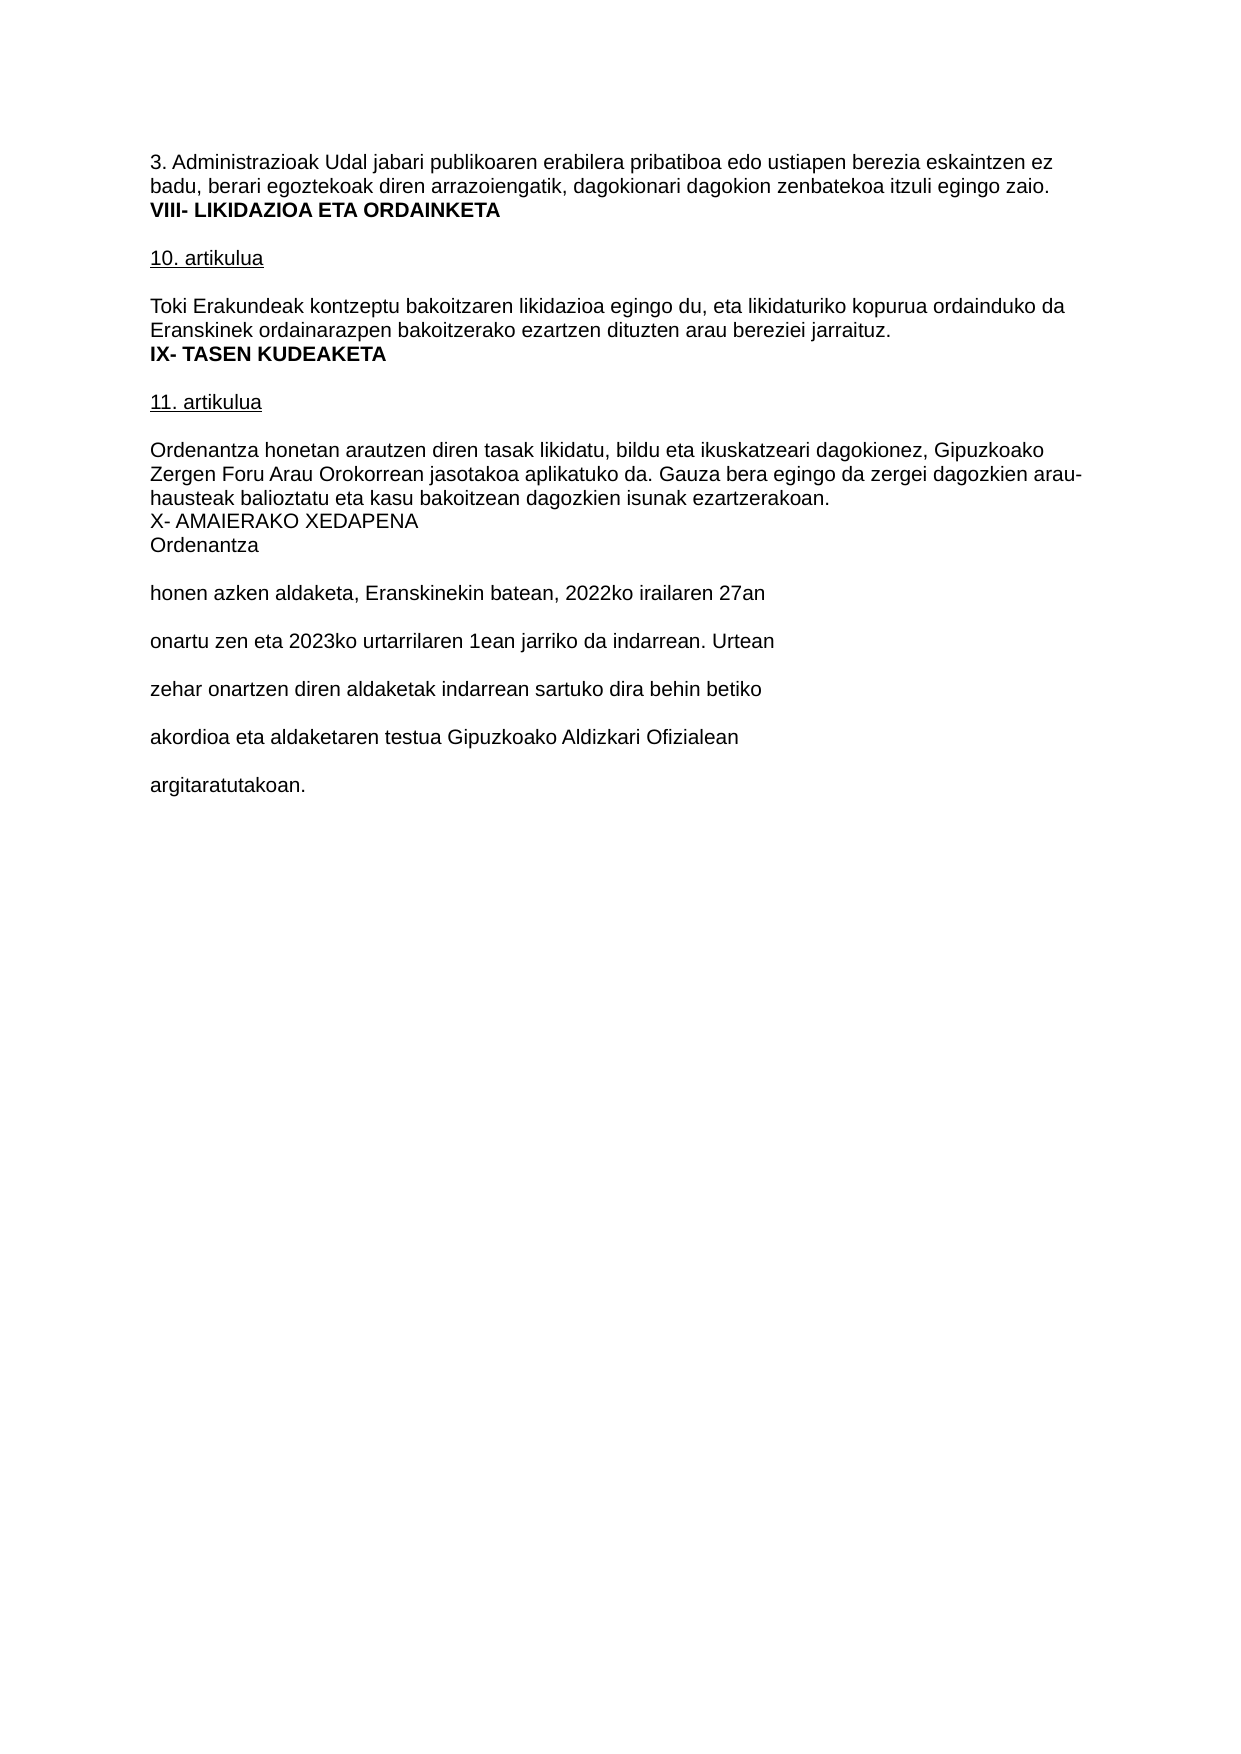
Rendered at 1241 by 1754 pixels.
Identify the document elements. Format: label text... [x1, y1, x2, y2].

text VIII- LIKIDAZIOA ETA ORDAINKETA [150, 198, 1090, 222]
text 3. Administrazioak Udal jabari publikoaren erabilera pribatiboa edo ustiapen berezia eskaintzen ez badu, berari egoztekoak diren arrazoiengatik, dagokionari dagokion zenbatekoa itzuli egingo zaio. [150, 150, 1090, 198]
text IX- TASEN KUDEAKETA [150, 342, 1090, 366]
text Ordenantza [150, 533, 1090, 557]
text 10. artikulua [150, 246, 1090, 270]
text argitaratutakoan. [150, 773, 1090, 797]
text akordioa eta aldaketaren testua Gipuzkoako Aldizkari Ofizialean [150, 725, 1090, 749]
text X- AMAIERAKO XEDAPENA [150, 509, 1090, 533]
text 11. artikulua [150, 389, 1090, 413]
text onartu zen eta 2023ko urtarrilaren 1ean jarriko da indarrean. Urtean [150, 629, 1090, 653]
text honen azken aldaketa, Eranskinekin batean, 2022ko irailaren 27an [150, 581, 1090, 605]
text zehar onartzen diren aldaketak indarrean sartuko dira behin betiko [150, 677, 1090, 701]
text Ordenantza honetan arautzen diren tasak likidatu, bildu eta ikuskatzeari dagokionez, Gipuzkoako Zergen Foru Arau Orokorrean jasotakoa aplikatuko da. Gauza bera egingo da zergei dagozkien arau-hausteak balioztatu eta kasu bakoitzean dagozkien isunak ezartzerakoan. [150, 437, 1090, 509]
text Toki Erakundeak kontzeptu bakoitzaren likidazioa egingo du, eta likidaturiko kopurua ordainduko da Eranskinek ordainarazpen bakoitzerako ezartzen dituzten arau bereziei jarraituz. [150, 294, 1090, 342]
